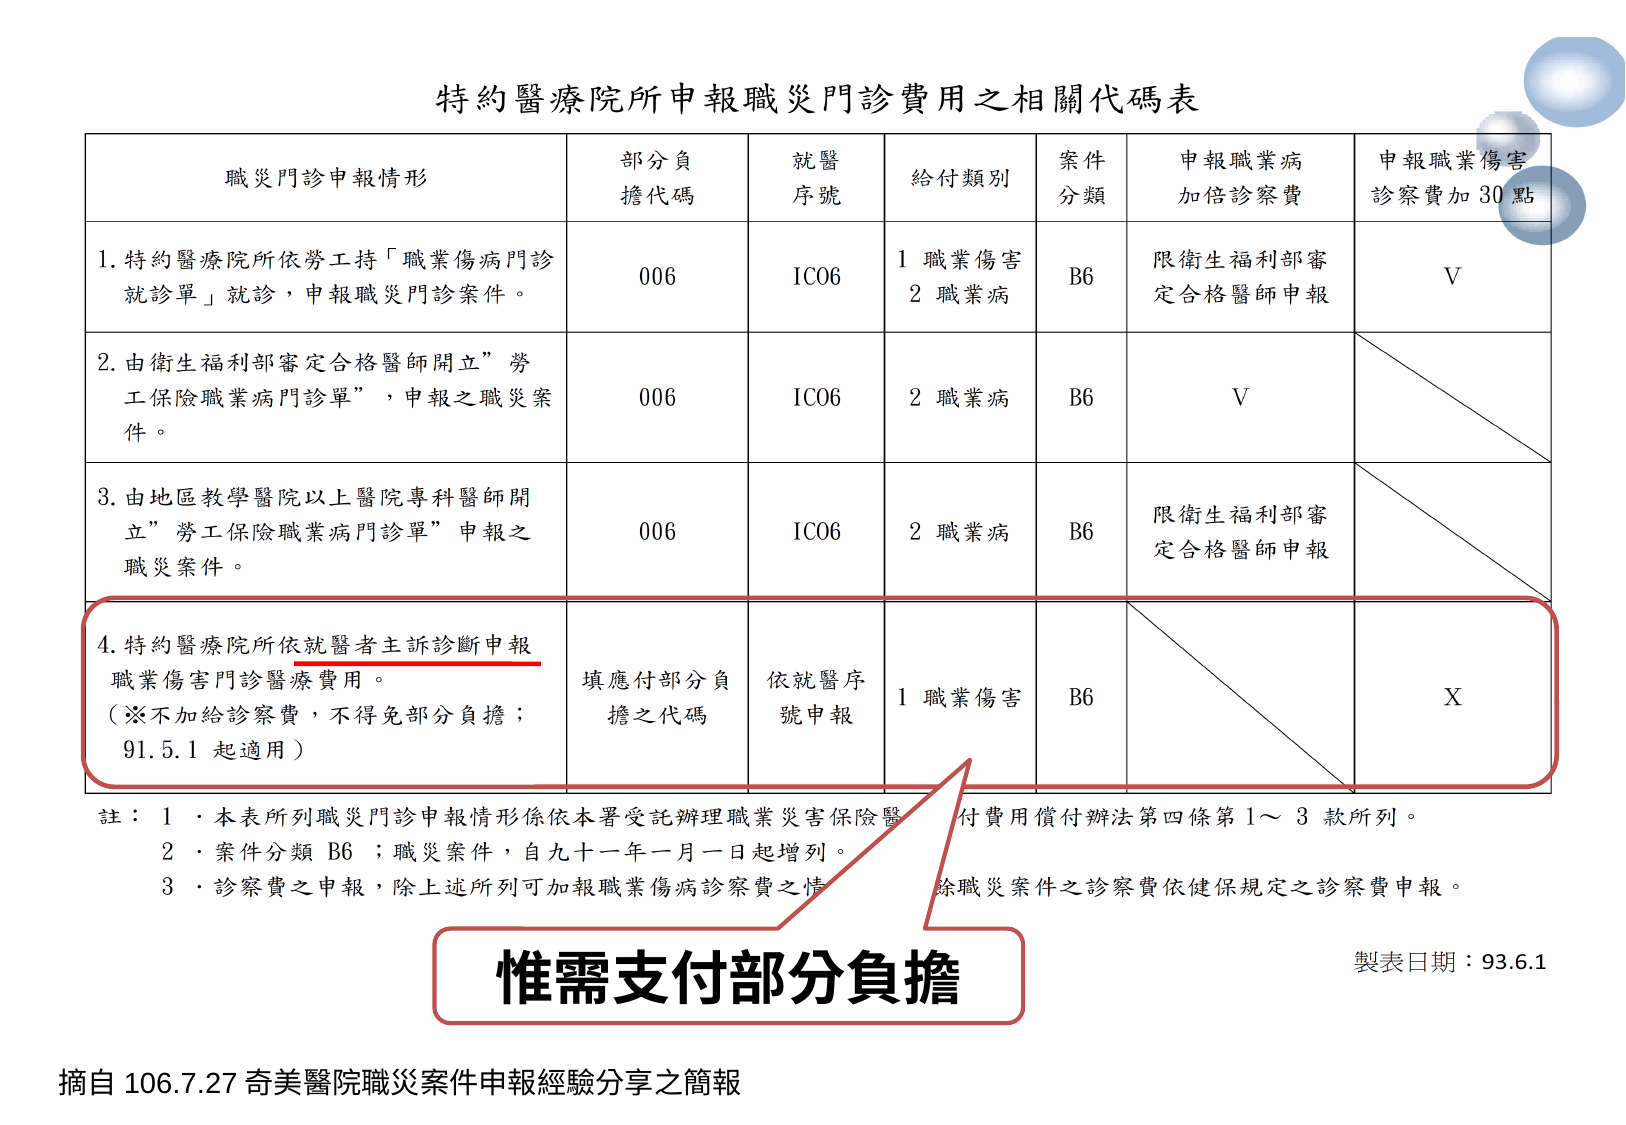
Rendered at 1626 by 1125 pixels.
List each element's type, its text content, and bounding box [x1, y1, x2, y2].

picture [86, 601, 1554, 784]
picture [47, 37, 1625, 988]
text_box 惟需支付部分負擔 [434, 759, 1024, 1024]
text_box 摘自106.7.27奇美醫院職災案件申報經驗分享之簡報 [43, 1056, 757, 1107]
